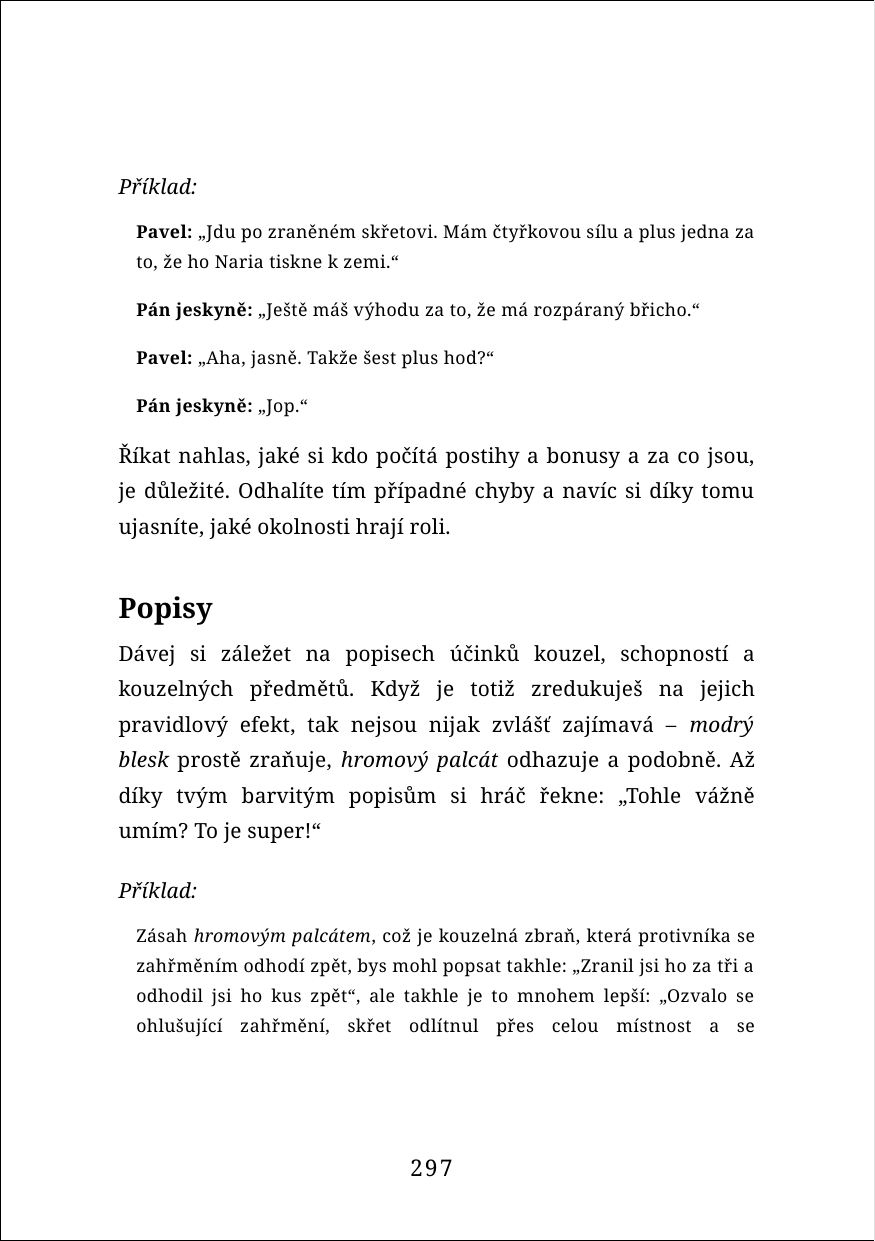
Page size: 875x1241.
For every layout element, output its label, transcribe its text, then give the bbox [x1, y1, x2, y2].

text Příklad: [118, 876, 756, 904]
text Zásah hromovým palcátem, což je kouzelná zbraň, která protivníka se zahřměním odhodí zpět, bys mohl popsat takhle: „Zranil jsi ho za tři a odhodil jsi ho kus zpět“, ale takhle je to mnohem lepší: „Ozvalo se ohlušující zahřmění, skřet odlítnul přes celou místnost a se [136, 923, 756, 1038]
text Pavel: „Aha, jasně. Takže šest plus hod?“ [136, 345, 756, 369]
subtitle Popisy [118, 589, 756, 627]
text Říkat nahlas, jaké si kdo počítá postihy a bonusy a za co jsou, je důležité. Odhalíte tím případné chyby a navíc si díky tomu ujasníte, jaké okolnosti hrají roli. [118, 441, 756, 540]
text Pán jeskyně: „Ještě máš výhodu za to, že má rozpáraný břicho.“ [136, 297, 756, 321]
text Dávej si záležet na popisech účinků kouzel, schopností a kouzelných předmětů. Když je totiž zredukuješ na jejich pravidlový efekt, tak nejsou nijak zvlášť zajímavá – modrý blesk prostě zraňuje, hromový palcát odhazuje a podobně. Až díky tvým barvitým popisům si hráč řekne: „Tohle vážně umím? To je super!“ [118, 639, 756, 845]
text Pán jeskyně: „Jop.“ [136, 393, 756, 417]
text Příklad: [118, 172, 756, 200]
text Pavel: „Jdu po zraněném skřetovi. Mám čtyřkovou sílu a plus jedna za to, že ho Naria tiskne k zemi.“ [136, 219, 756, 273]
